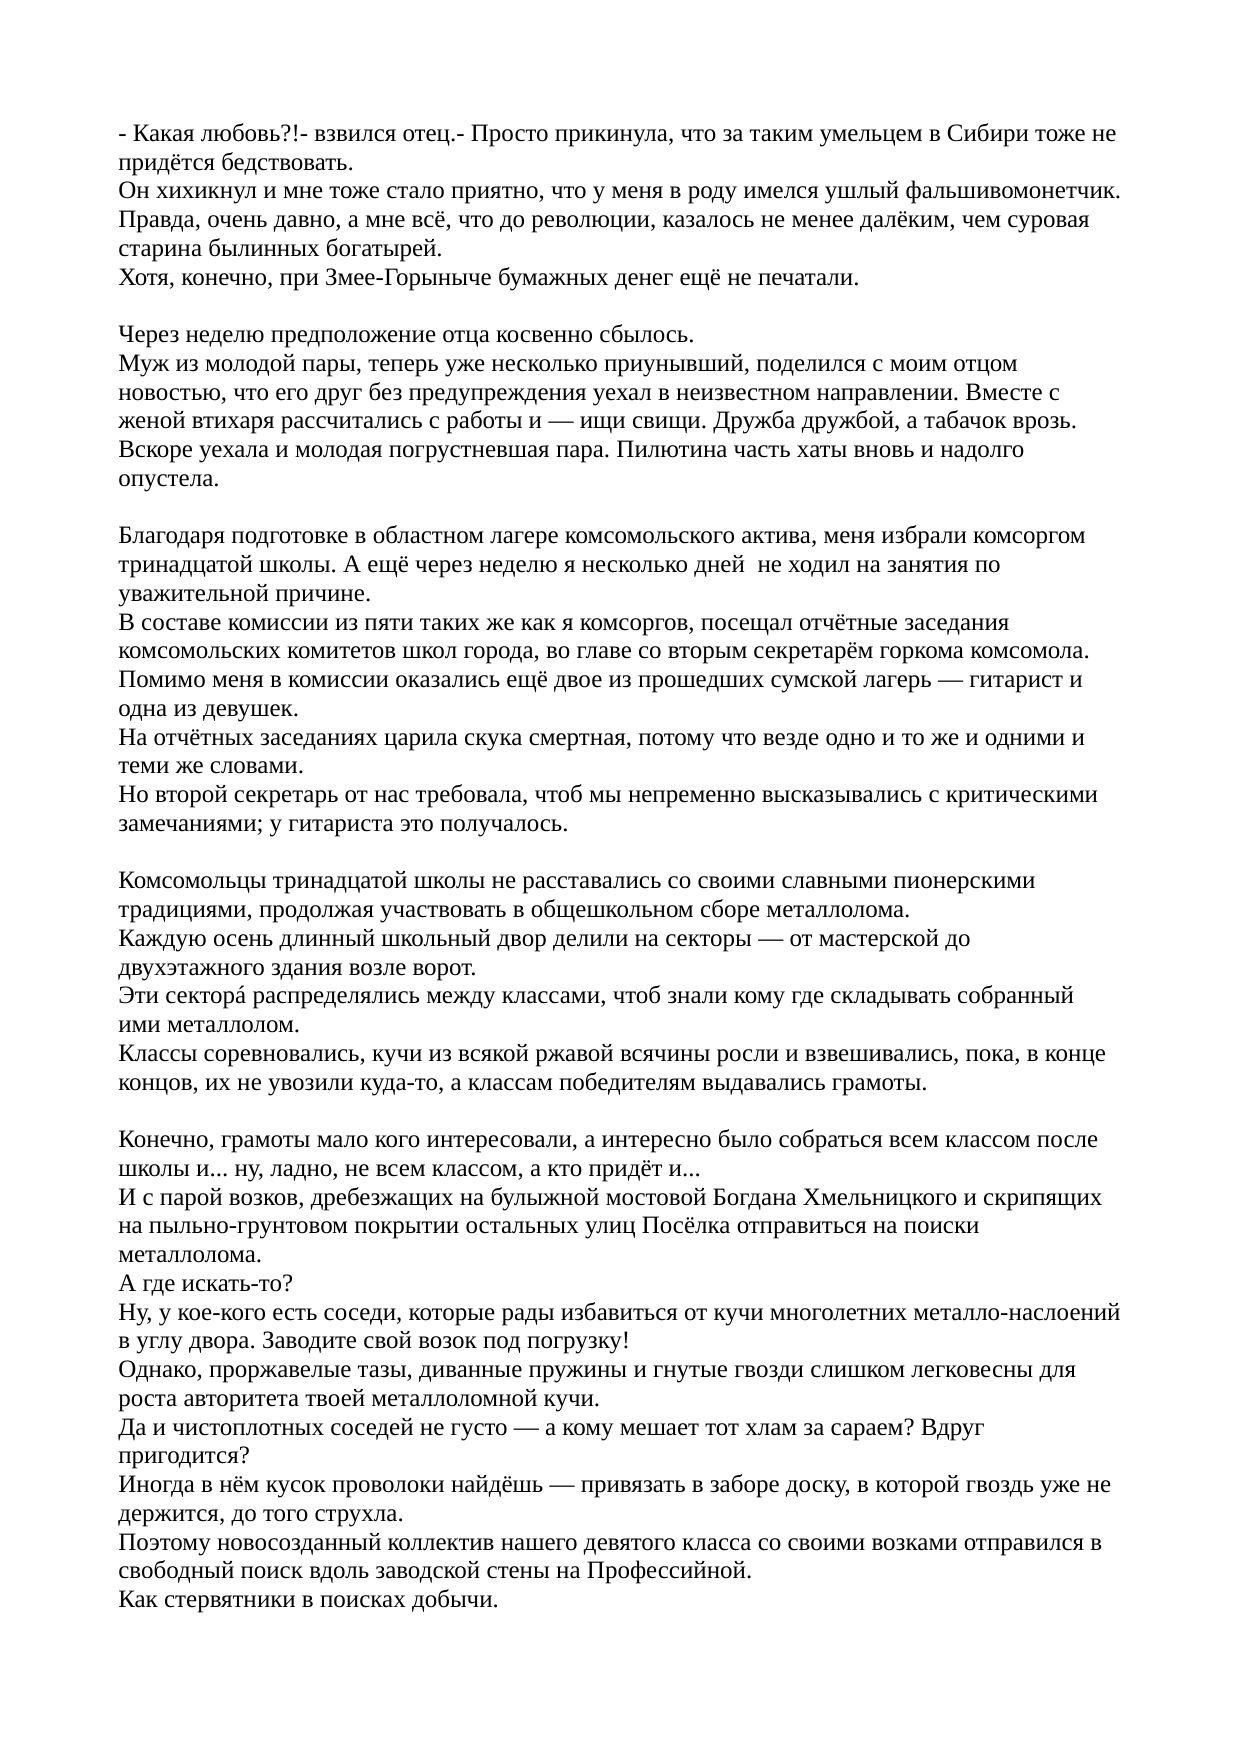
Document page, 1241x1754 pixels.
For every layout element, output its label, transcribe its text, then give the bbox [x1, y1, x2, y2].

text Ну, у кое-кого есть соседи, которые рады избавиться от кучи многолетних металло-наслоений в углу двора. Заводите свой возок под погрузку! [118, 1297, 1122, 1354]
text Комсомольцы тринадцатой школы не расставались со своими славными пионерскими традициями, продолжая участвовать в общешкольном сборе металлолома. [118, 866, 1122, 923]
text - Какая любовь?!- взвился отец.- Просто прикинула, что за таким умельцем в Сибири тоже не придётся бедствовать. [118, 118, 1122, 176]
text Иногда в нём кусок проволоки найдёшь — привязать в заборе доску, в которой гвоздь уже не держится, до того струхла. [118, 1469, 1122, 1527]
text Благодаря подготовке в областном лагере комсомольского актива, меня избрали комсоргом тринадцатой школы. А ещё через неделю я несколько дней не ходил на занятия по уважительной причине. [118, 521, 1122, 607]
text Хотя, конечно, при Змее-Горыныче бумажных денег ещё не печатали. [118, 262, 1122, 291]
text Конечно, грамоты мало кого интересовали, а интересно было собраться всем классом после школы и... ну, ладно, не всем классом, а кто придёт и... [118, 1124, 1122, 1182]
text Помимо меня в комиссии оказались ещё двое из прошедших сумской лагерь — гитарист и одна из девушек. [118, 664, 1122, 722]
text Да и чистоплотных соседей не густо — а кому мешает тот хлам за сараем? Вдруг пригодится? [118, 1412, 1122, 1469]
text В составе комиссии из пяти таких же как я комсоргов, посещал отчётные заседания комсомольских комитетов школ города, во главе со вторым секретарём горкома комсомола. [118, 607, 1122, 664]
text Однако, проржавелые тазы, диванные пружины и гнутые гвозди слишком легковесны для роста авторитета твоей металлоломной кучи. [118, 1354, 1122, 1412]
text Как стервятники в поисках добычи. [118, 1584, 1122, 1613]
text Эти секторá распределялись между классами, чтоб знали кому где складывать собранный ими металлолом. [118, 981, 1122, 1038]
text Поэтому новосозданный коллектив нашего девятого класса со своими возками отправился в свободный поиск вдоль заводской стены на Профессийной. [118, 1527, 1122, 1584]
text Но второй секретарь от нас требовала, чтоб мы непременно высказывались с критическими замечаниями; у гитариста это получалось. [118, 779, 1122, 837]
text А где искать-то? [118, 1268, 1122, 1297]
text Классы соревновались, кучи из всякой ржавой всячины росли и взвешивались, пока, в конце концов, их не увозили куда-то, а классам победителям выдавались грамоты. [118, 1038, 1122, 1096]
text Муж из молодой пары, теперь уже несколько приунывший, поделился с моим отцом новостью, что его друг без предупреждения уехал в неизвестном направлении. Вместе с женой втихаря рассчитались с работы и — ищи свищи. Дружба дружбой, а табачок врозь. [118, 348, 1122, 434]
text И с парой возков, дребезжащих на булыжной мостовой Богдана Хмельницкого и скрипящих на пыльно-грунтовом покрытии остальных улиц Посёлка отправиться на поиски металлолома. [118, 1182, 1122, 1268]
text На отчётных заседаниях царила скука смертная, потому что везде одно и то же и одними и теми же словами. [118, 722, 1122, 779]
text Через неделю предположение отца косвенно сбылось. [118, 319, 1122, 348]
text Вскоре уехала и молодая погрустневшая пара. Пилютина часть хаты вновь и надолго опустела. [118, 434, 1122, 492]
text Он хихикнул и мне тоже стало приятно, что у меня в роду имелся ушлый фальшивомонетчик. Правда, очень давно, а мне всё, что до революции, казалось не менее далёким, чем суровая старина былинных богатырей. [118, 176, 1122, 262]
text Каждую осень длинный школьный двор делили на секторы — от мастерской до двухэтажного здания возле ворот. [118, 923, 1122, 981]
